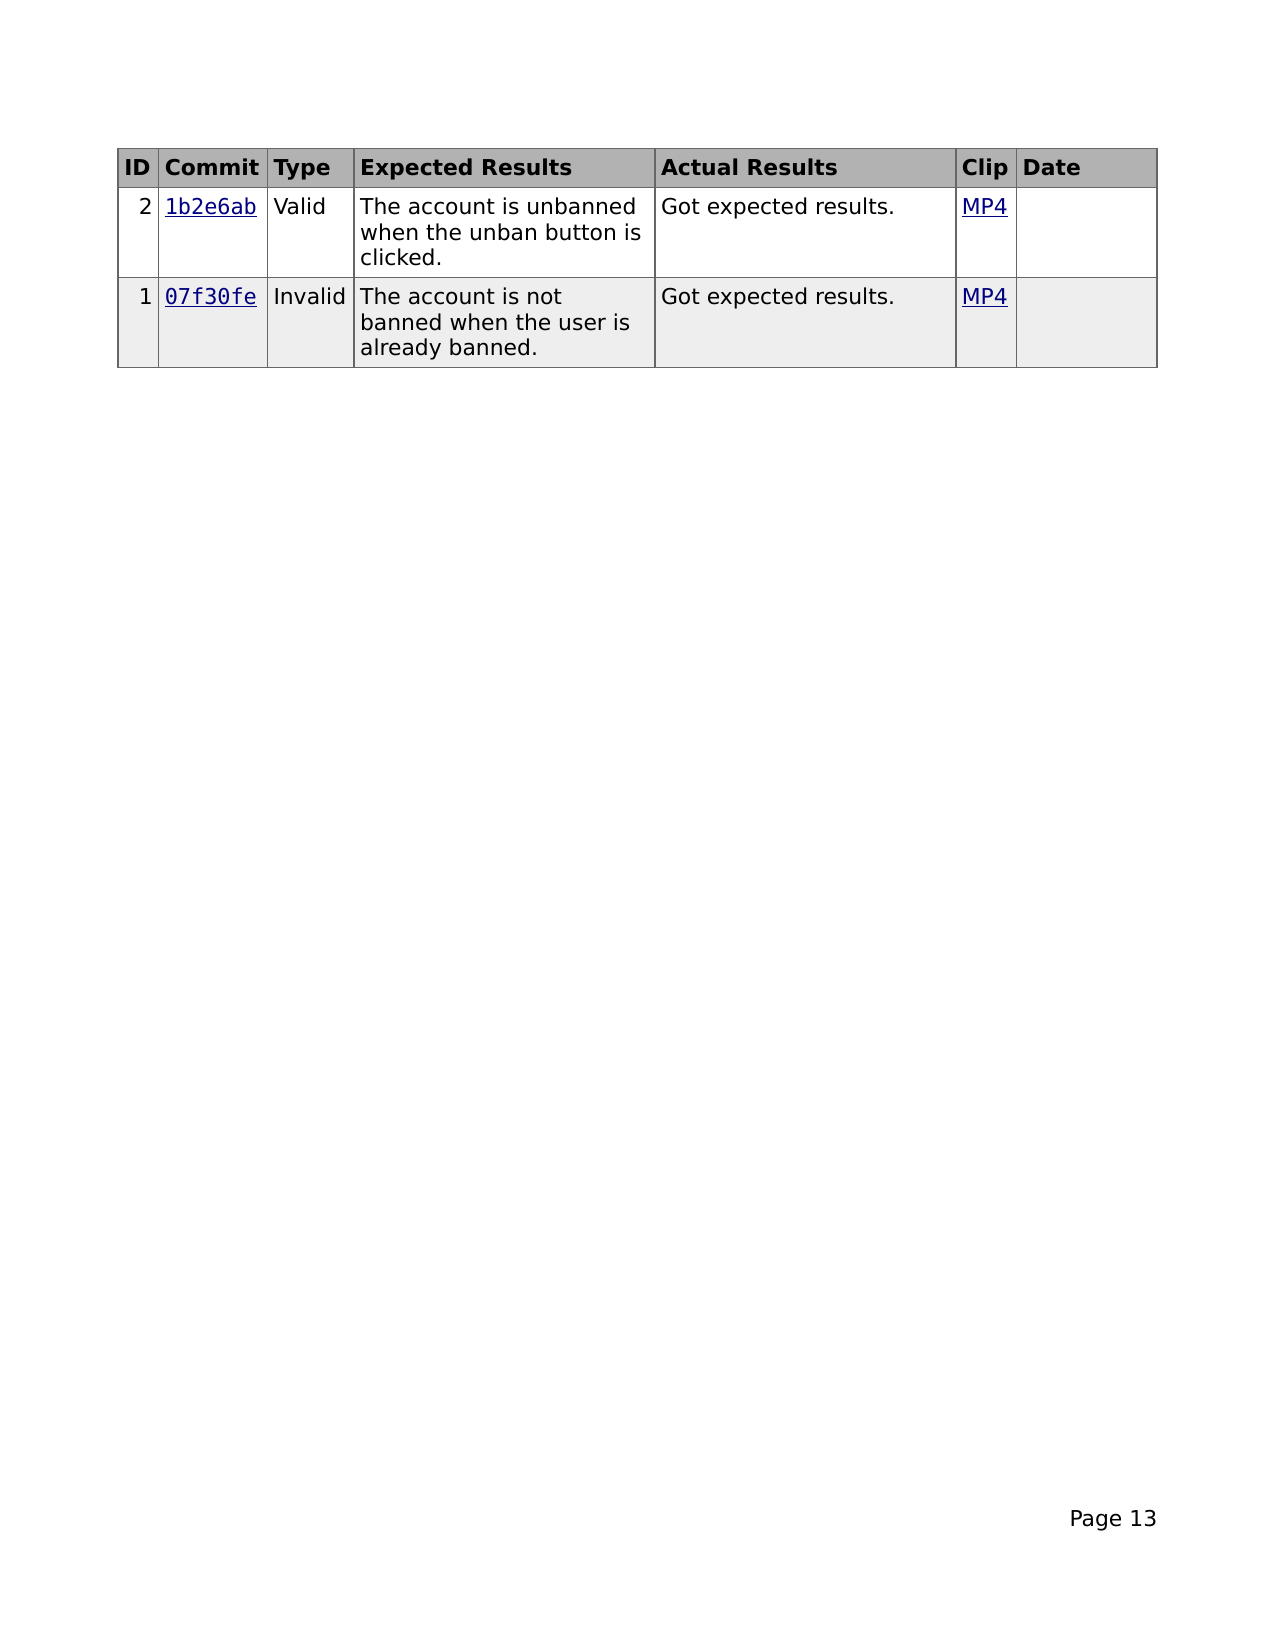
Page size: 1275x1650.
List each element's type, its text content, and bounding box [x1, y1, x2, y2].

table_header ID [119, 149, 158, 187]
table_cell [1017, 278, 1156, 367]
table_cell 1b2e6ab [159, 188, 267, 277]
table_header Type [268, 149, 353, 187]
table_header Actual Results [656, 149, 955, 187]
table_header Clip [957, 149, 1016, 187]
table_cell Invalid [268, 278, 353, 367]
table_cell MP4 [957, 278, 1016, 367]
table_header Commit [159, 149, 267, 187]
table_header Expected Results [355, 149, 654, 187]
table_cell The account is unbanned when the unban button is clicked. [355, 188, 654, 277]
table_cell [1017, 188, 1156, 277]
table_cell The account is not banned when the user is already banned. [355, 278, 654, 367]
table_cell 2 [119, 188, 158, 277]
table_cell Valid [268, 188, 353, 277]
table_header Date [1017, 149, 1156, 187]
table_cell 1 [119, 278, 158, 367]
table_cell MP4 [957, 188, 1016, 277]
table_cell Got expected results. [656, 278, 955, 367]
table_cell Got expected results. [656, 188, 955, 277]
table_cell 07f30fe [159, 278, 267, 367]
